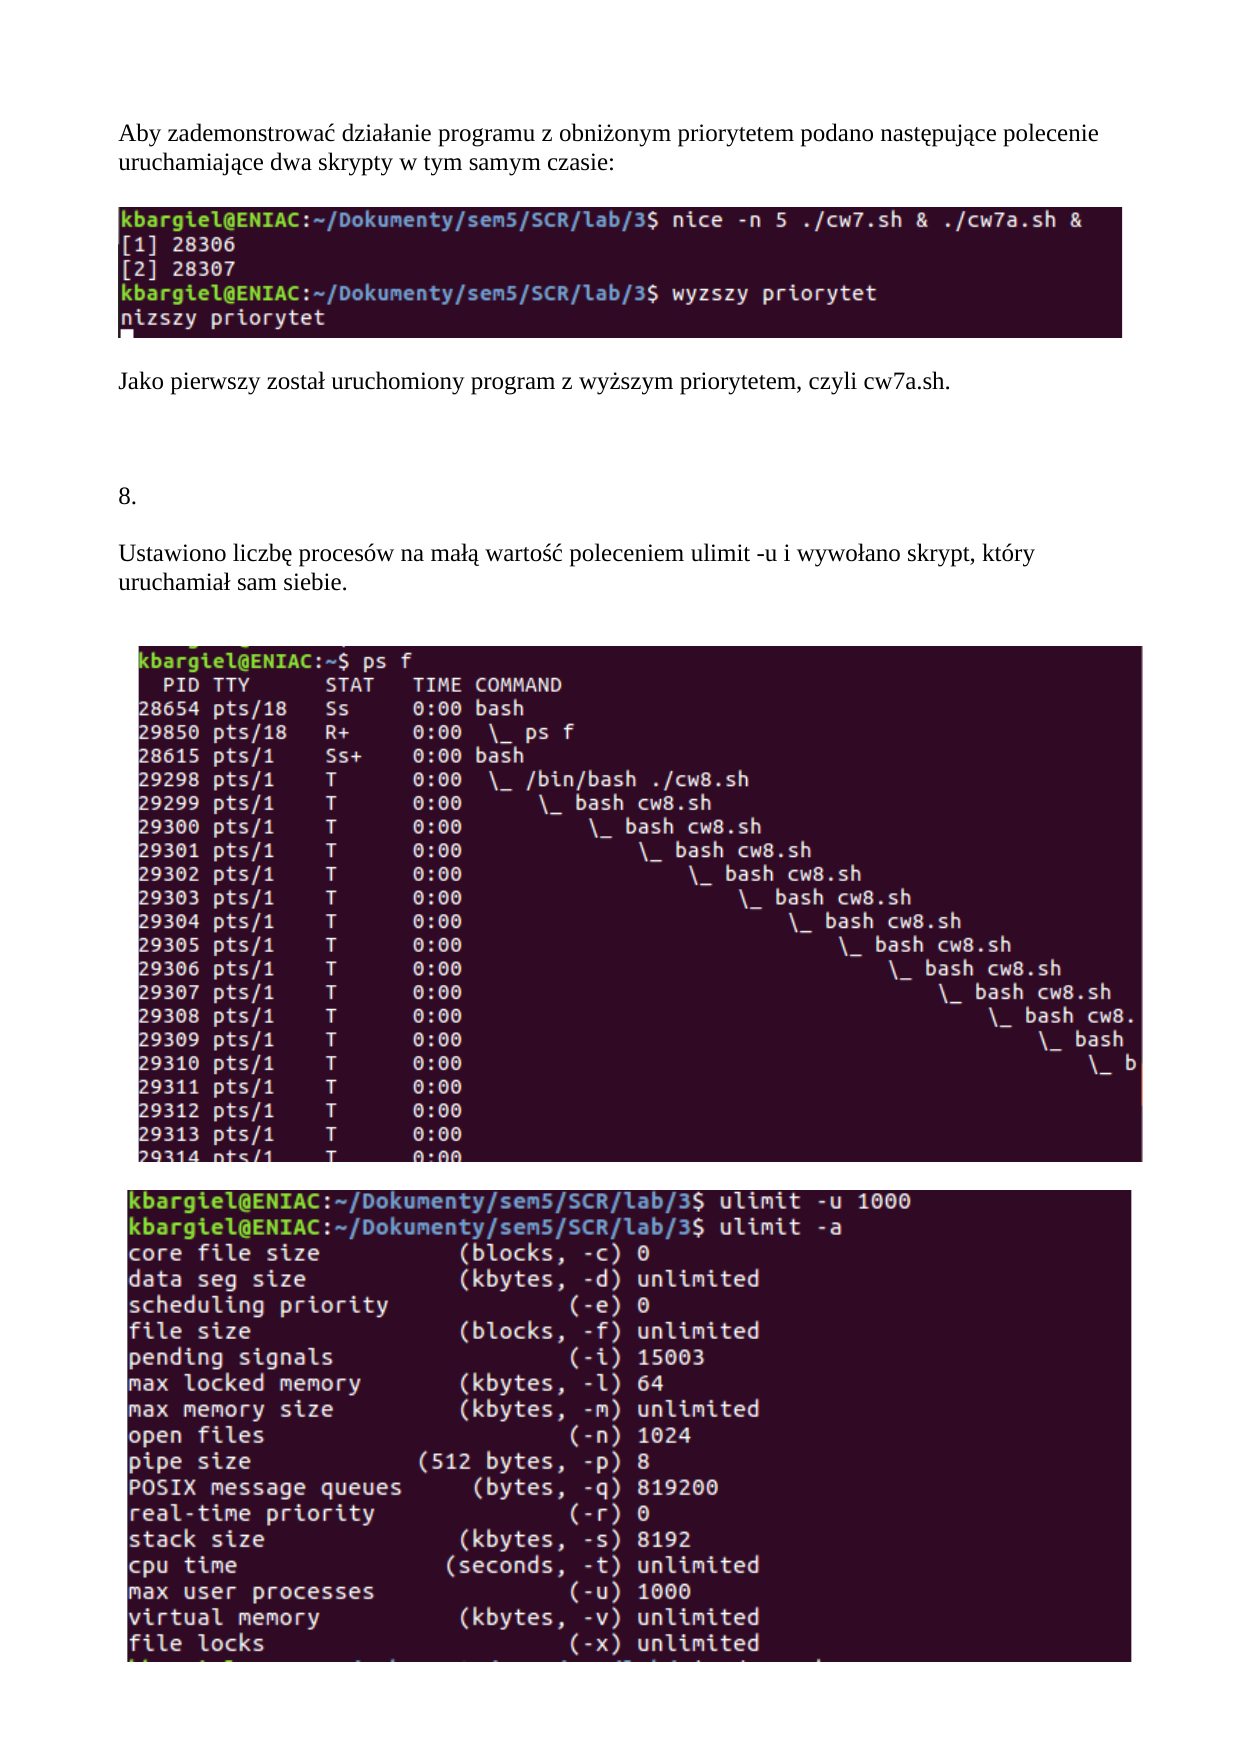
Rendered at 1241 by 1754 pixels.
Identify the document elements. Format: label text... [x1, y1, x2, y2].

text Jako pierwszy został uruchomiony program z wyższym priorytetem, czyli cw7a.sh. [118, 366, 1122, 395]
text 8. [118, 481, 1122, 510]
text Ustawiono liczbę procesów na małą wartość poleceniem ulimit -u i wywołano skrypt, który uruchamiał sam siebie. [118, 538, 1122, 596]
picture [138, 646, 1143, 1162]
picture [118, 207, 1123, 338]
picture [127, 1190, 1132, 1662]
text Aby zademonstrować działanie programu z obniżonym priorytetem podano następujące polecenie uruchamiające dwa skrypty w tym samym czasie: [118, 118, 1122, 176]
